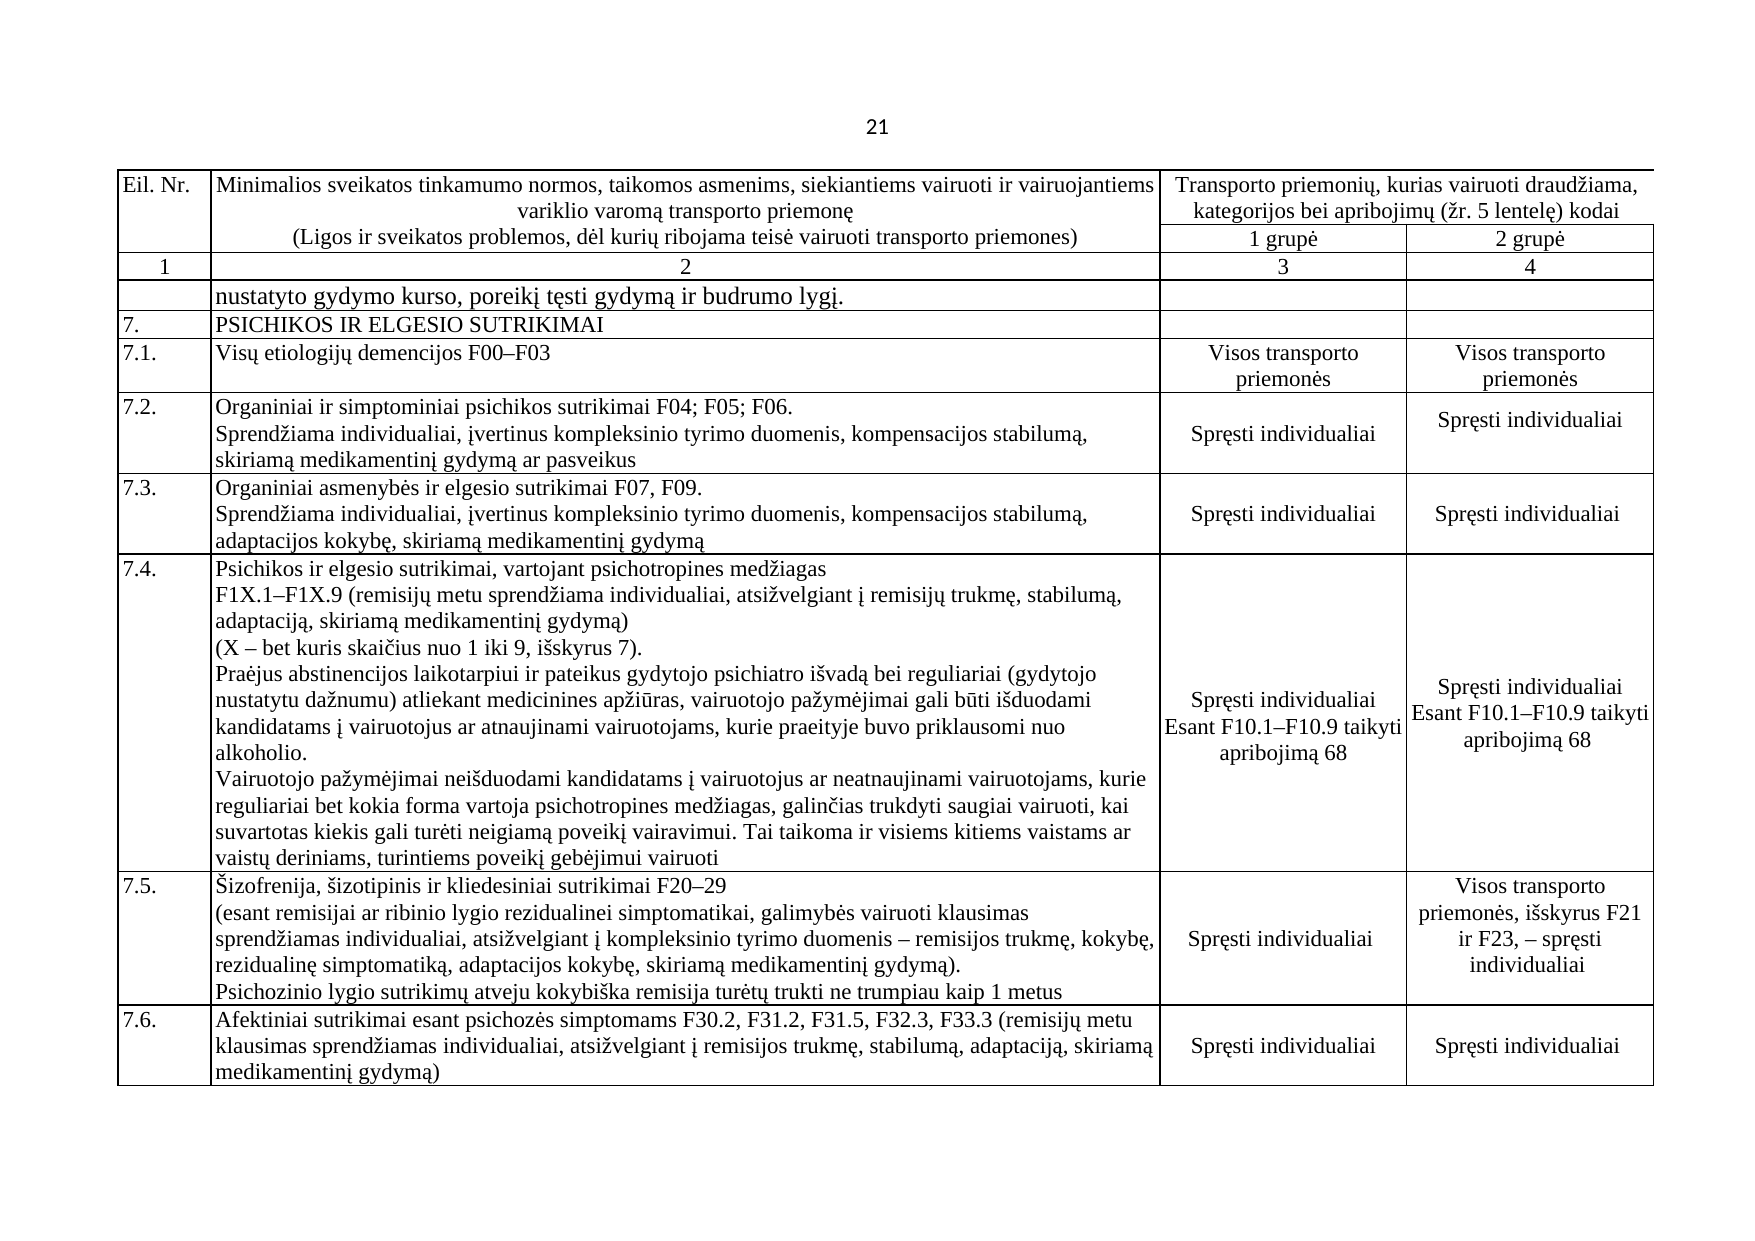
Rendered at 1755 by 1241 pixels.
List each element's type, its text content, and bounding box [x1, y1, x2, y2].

table_cell 7. [119, 311, 210, 337]
table_cell Visos transporto priemonės [1407, 339, 1653, 392]
table_header Minimalios sveikatos tinkamumo normos, taikomos asmenims, siekiantiems vairuoti ir vairuojantiems variklio varomą transporto priemonę (Ligos ir sveikatos problemos, dėl kurių ribojama teisė vairuoti transporto priemones) [212, 171, 1159, 251]
table_cell Spręsti individualiai Esant F10.1–F10.9 taikyti apribojimą 68 [1161, 555, 1406, 871]
table_cell [1161, 281, 1406, 309]
table_cell nustatyto gydymo kurso, poreikį tęsti gydymą ir budrumo lygį. [212, 281, 1159, 309]
table_cell 7.6. [119, 1006, 210, 1085]
table_cell Visos transporto priemonės [1161, 339, 1406, 392]
table_cell Spręsti individualiai [1161, 1006, 1406, 1085]
table_cell 3 [1161, 253, 1406, 279]
table_cell Psichikos ir elgesio sutrikimai, vartojant psichotropines medžiagas F1X.1–F1X.9 (remisijų metu sprendžiama individualiai, atsižvelgiant į remisijų trukmę, stabilumą, adaptaciją, skiriamą medikamentinį gydymą) (X – bet kuris skaičius nuo 1 iki 9, išskyrus 7). Praėjus abstinencijos laikotarpiui ir pateikus gydytojo psichiatro išvadą bei reguliariai (gydytojo nustatytu dažnumu) atliekant medicinines apžiūras, vairuotojo pažymėjimai gali būti išduodami kandidatams į vairuotojus ar atnaujinami vairuotojams, kurie praeityje buvo priklausomi nuo alkoholio. Vairuotojo pažymėjimai neišduodami kandidatams į vairuotojus ar neatnaujinami vairuotojams, kurie reguliariai bet kokia forma vartoja psichotropines medžiagas, galinčias trukdyti saugiai vairuoti, kai suvartotas kiekis gali turėti neigiamą poveikį vairavimui. Tai taikoma ir visiems kitiems vaistams ar vaistų deriniams, turintiems poveikį gebėjimui vairuoti [212, 555, 1159, 871]
table_cell Organiniai ir simptominiai psichikos sutrikimai F04; F05; F06. Sprendžiama individualiai, įvertinus kompleksinio tyrimo duomenis, kompensacijos stabilumą, skiriamą medikamentinį gydymą ar pasveikus [212, 393, 1159, 472]
table_cell 1 [119, 253, 210, 279]
table_cell 1 grupė [1161, 225, 1406, 251]
table_cell 2 grupė [1407, 225, 1653, 251]
table_cell PSICHIKOS IR ELGESIO SUTRIKIMAI [212, 311, 1159, 337]
table_cell Šizofrenija, šizotipinis ir kliedesiniai sutrikimai F20–29 (esant remisijai ar ribinio lygio rezidualinei simptomatikai, galimybės vairuoti klausimas sprendžiamas individualiai, atsižvelgiant į kompleksinio tyrimo duomenis – remisijos trukmę, kokybę, rezidualinę simptomatiką, adaptacijos kokybę, skiriamą medikamentinį gydymą). Psichozinio lygio sutrikimų atveju kokybiška remisija turėtų trukti ne trumpiau kaip 1 metus [212, 872, 1159, 1004]
table_cell 7.3. [119, 474, 210, 553]
table_cell Spręsti individualiai [1407, 393, 1653, 472]
table_cell [119, 281, 210, 309]
table_cell Spręsti individualiai [1161, 872, 1406, 1004]
table_cell [1161, 311, 1406, 337]
table_cell 7.1. [119, 339, 210, 392]
table_cell [1407, 311, 1653, 337]
table_cell Organiniai asmenybės ir elgesio sutrikimai F07, F09. Sprendžiama individualiai, įvertinus kompleksinio tyrimo duomenis, kompensacijos stabilumą, adaptacijos kokybę, skiriamą medikamentinį gydymą [212, 474, 1159, 553]
table_header Transporto priemonių, kurias vairuoti draudžiama, kategorijos bei apribojimų (žr. 5 lentelę) kodai [1161, 171, 1653, 223]
table_header Eil. Nr. [119, 171, 210, 251]
table_cell Spręsti individualiai [1161, 474, 1406, 553]
table_cell 2 [212, 253, 1159, 279]
table_cell Spręsti individualiai [1407, 1006, 1653, 1085]
table_cell Visos transporto priemonės, išskyrus F21 ir F23, – spręsti individualiai [1407, 872, 1653, 1004]
table_cell Spręsti individualiai [1161, 393, 1406, 472]
table_cell Spręsti individualiai Esant F10.1–F10.9 taikyti apribojimą 68 [1407, 555, 1653, 871]
table_cell 4 [1407, 253, 1653, 279]
table_cell [1407, 281, 1653, 309]
table_cell Spręsti individualiai [1407, 474, 1653, 553]
table_cell 7.5. [119, 872, 210, 1004]
table_cell 7.2. [119, 393, 210, 472]
table_cell Visų etiologijų demencijos F00–F03 [212, 339, 1159, 392]
table_cell 7.4. [119, 555, 210, 871]
table_cell Afektiniai sutrikimai esant psichozės simptomams F30.2, F31.2, F31.5, F32.3, F33.3 (remisijų metu klausimas sprendžiamas individualiai, atsižvelgiant į remisijos trukmę, stabilumą, adaptaciją, skiriamą medikamentinį gydymą) [212, 1006, 1159, 1085]
